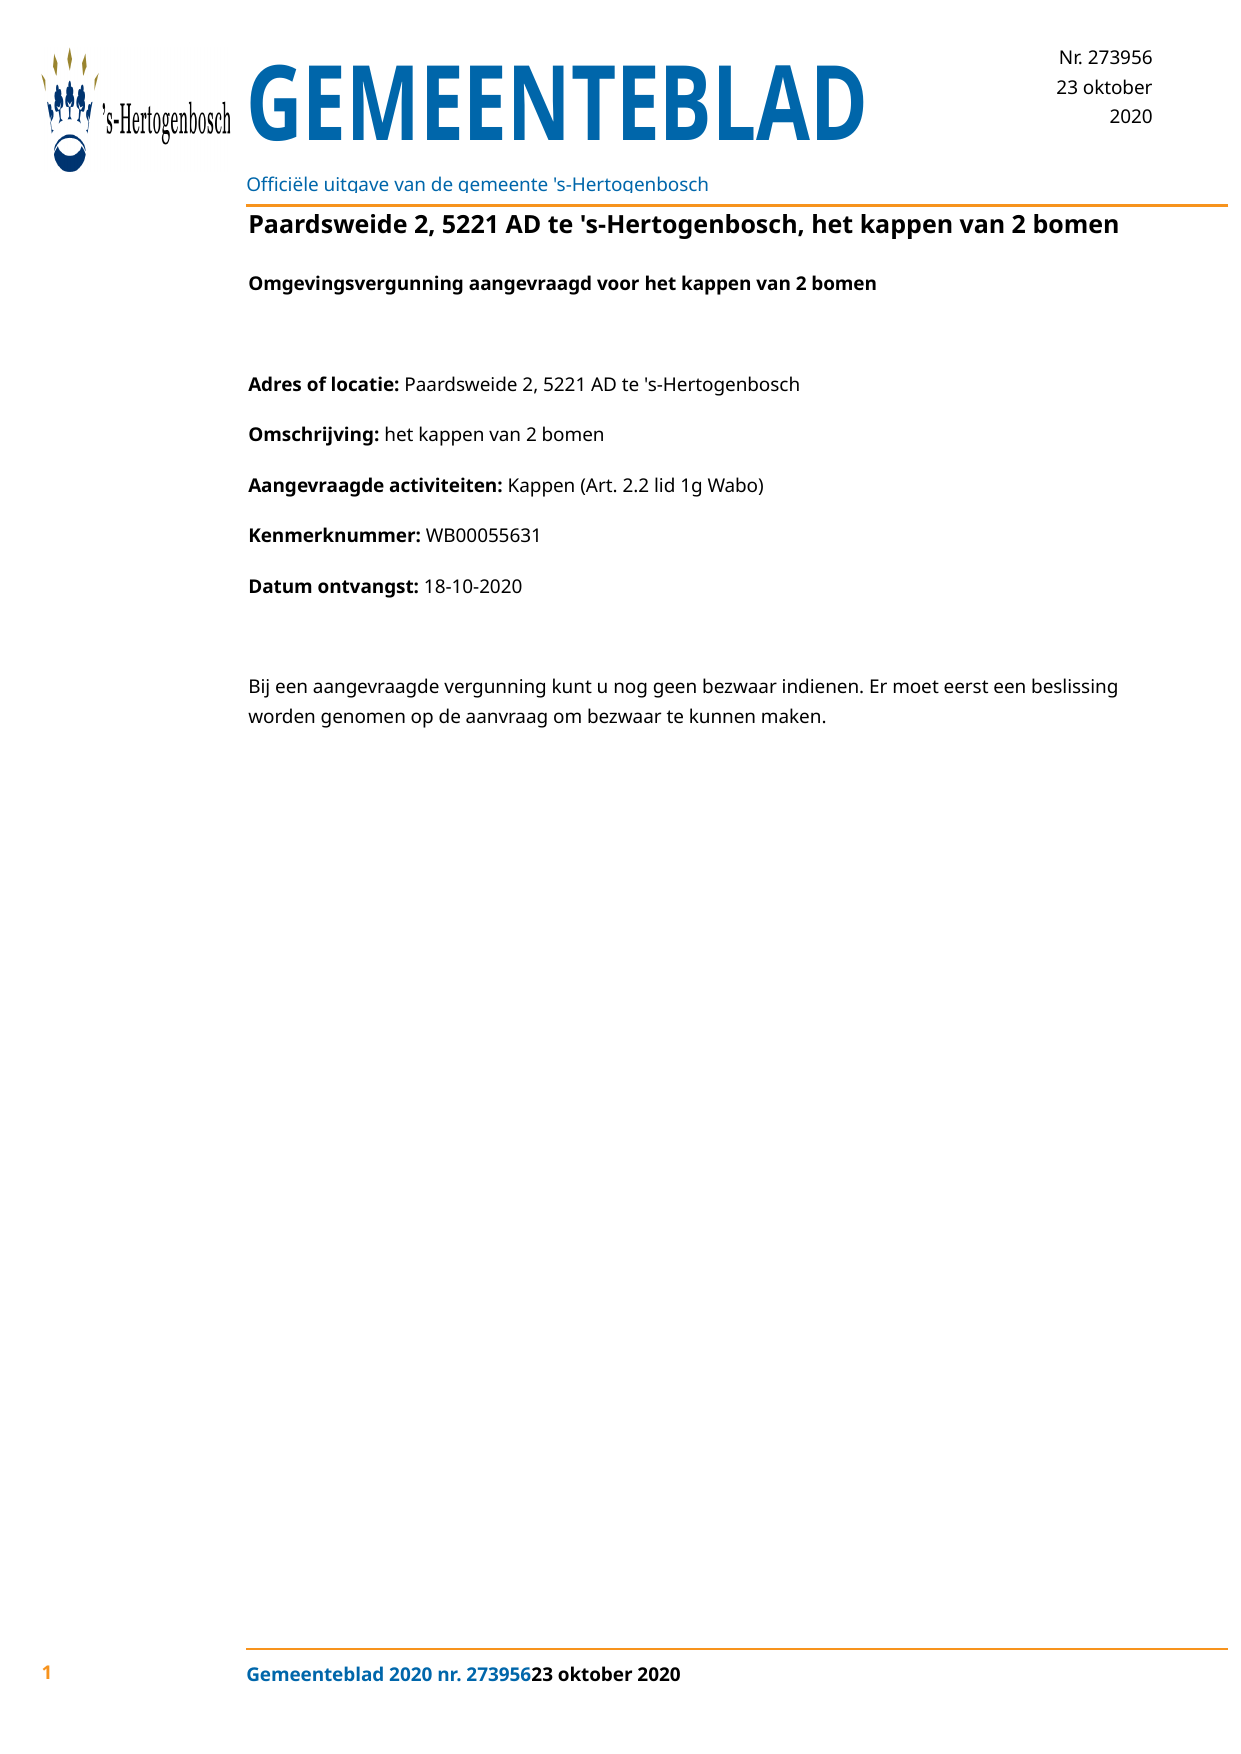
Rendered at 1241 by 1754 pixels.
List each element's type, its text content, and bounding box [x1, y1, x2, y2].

text Bij een aangevraagde vergunning kunt u nog geen bezwaar indienen. Er moet eerst een beslissing worden genomen op de aanvraag om bezwaar te kunnen maken. [248, 674, 1152, 729]
text Kenmerknummer: WB00055631 [248, 522, 1152, 548]
text Omschrijving: het kappen van 2 bomen [248, 422, 1152, 447]
text Adres of locatie: Paardsweide 2, 5221 AD te 's-Hertogenbosch [248, 371, 1152, 397]
text Aangevraagde activiteiten: Kappen (Art. 2.2 lid 1g Wabo) [248, 472, 1152, 498]
text Omgevingsvergunning aangevraagd voor het kappen van 2 bomen [248, 270, 1152, 296]
picture [41, 47, 231, 172]
text Datum ontvangst: 18-10-2020 [248, 573, 1152, 598]
text Paardsweide 2, 5221 AD te 's-Hertogenbosch, het kappen van 2 bomen [248, 207, 1152, 241]
